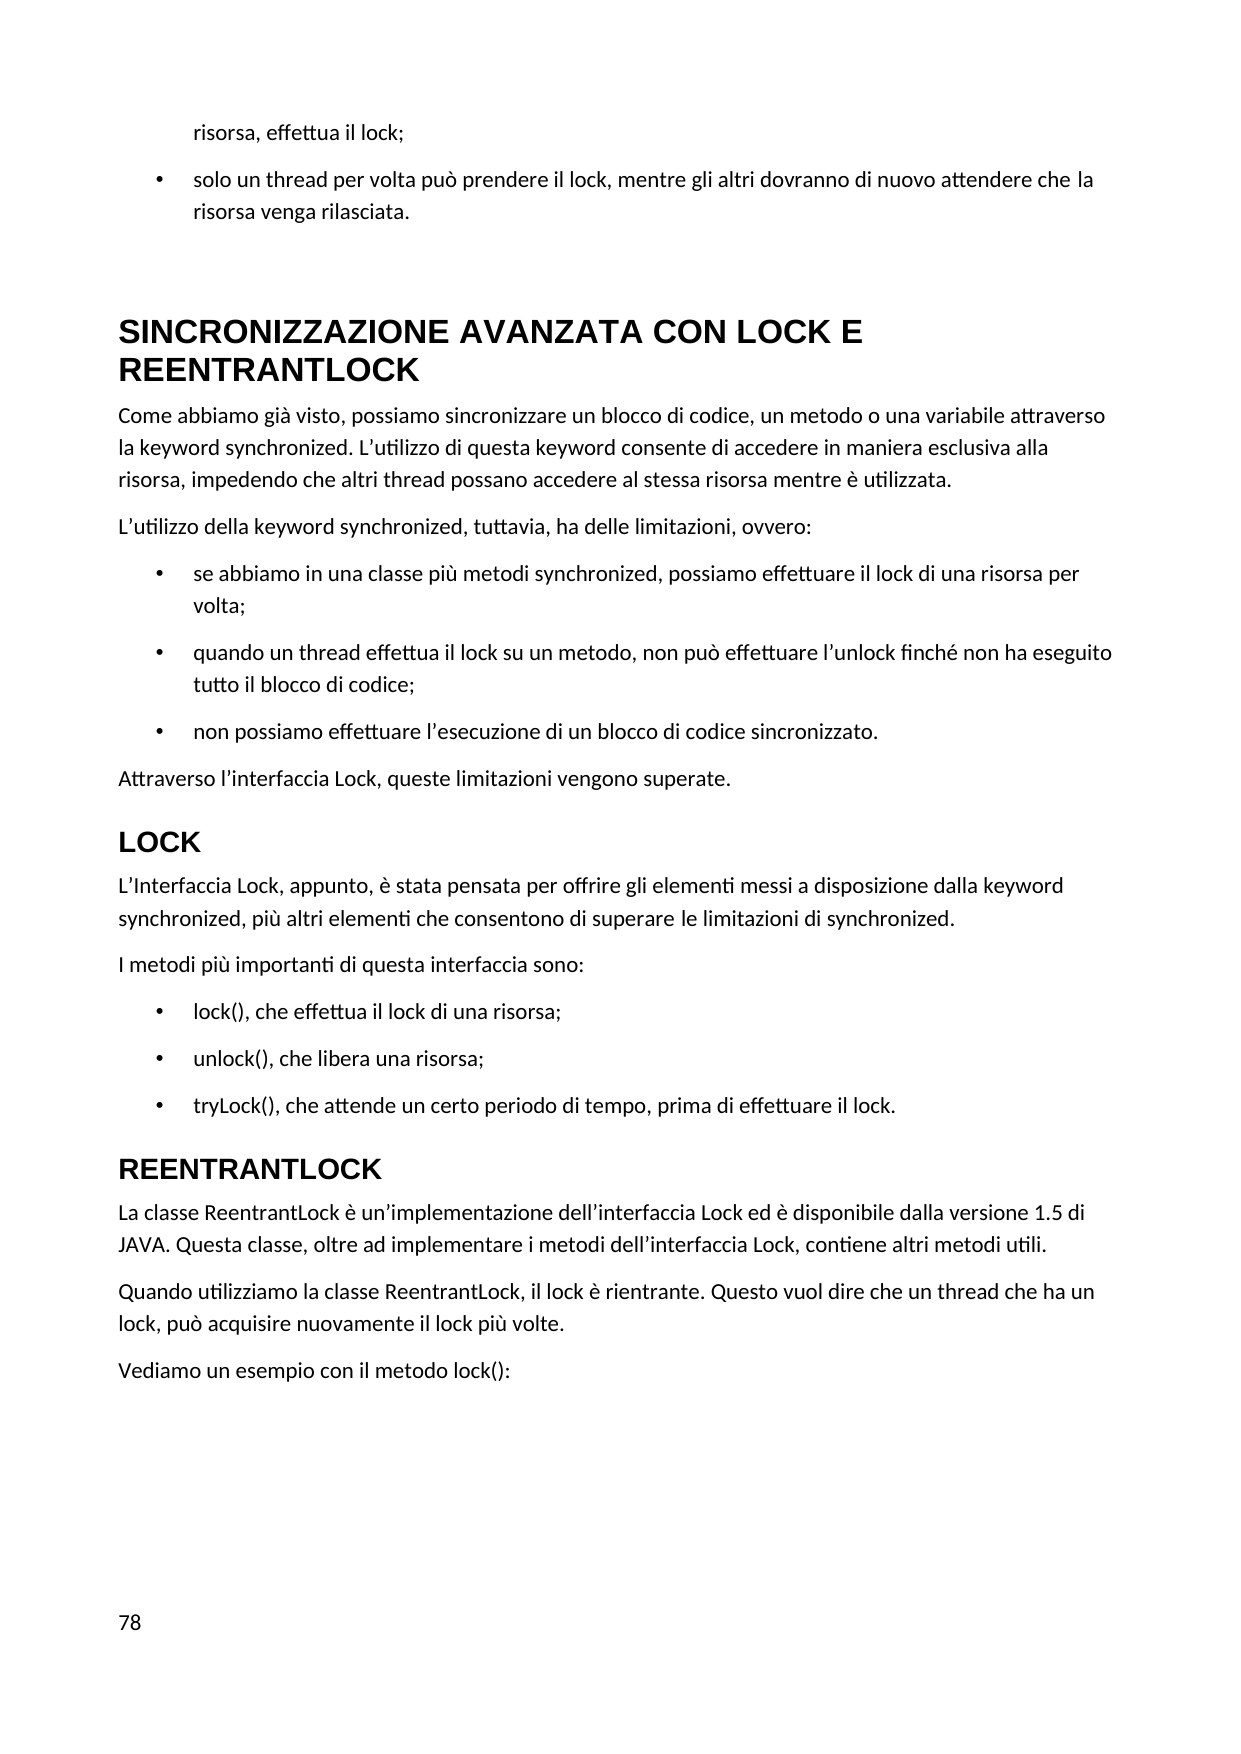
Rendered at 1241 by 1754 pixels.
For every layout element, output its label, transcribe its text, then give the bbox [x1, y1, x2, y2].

subtitle LOCK [118, 825, 1122, 859]
list risorsa, effettua il lock; [156, 118, 1122, 146]
text Attraverso l’interfaccia Lock, queste limitazioni vengono superate. [118, 764, 1122, 792]
text I metodi più importanti di questa interfaccia sono: [118, 950, 1122, 978]
list se abbiamo in una classe più metodi synchronized, possiamo effettuare il lock di una risorsa per volta; [156, 559, 1122, 619]
text Come abbiamo già visto, possiamo sincronizzare un blocco di codice, un metodo o una variabile attraverso la keyword synchronized. L’utilizzo di questa keyword consente di accedere in maniera esclusiva alla risorsa, impedendo che altri thread possano accedere al stessa risorsa mentre è utilizzata. [118, 401, 1122, 494]
text Quando utilizziamo la classe ReentrantLock, il lock è rientrante. Questo vuol dire che un thread che ha un lock, può acquisire nuovamente il lock più volte. [118, 1277, 1122, 1337]
text La classe ReentrantLock è un’implementazione dell’interfaccia Lock ed è disponibile dalla versione 1.5 di JAVA. Questa classe, oltre ad implementare i metodi dell’interfaccia Lock, contiene altri metodi utili. [118, 1198, 1122, 1258]
list quando un thread effettua il lock su un metodo, non può effettuare l’unlock finché non ha eseguito tutto il blocco di codice; [156, 638, 1122, 698]
list lock(), che effettua il lock di una risorsa; [156, 997, 1122, 1025]
text L’utilizzo della keyword synchronized, tuttavia, ha delle limitazioni, ovvero: [118, 512, 1122, 540]
subtitle REENTRANTLOCK [118, 1152, 1122, 1186]
list non possiamo effettuare l’esecuzione di un blocco di codice sincronizzato. [156, 717, 1122, 745]
list tryLock(), che attende un certo periodo di tempo, prima di effettuare il lock. [156, 1091, 1122, 1119]
list unlock(), che libera una risorsa; [156, 1044, 1122, 1072]
subtitle SINCRONIZZAZIONE AVANZATA CON LOCK E REENTRANTLOCK [118, 311, 1122, 389]
text Vediamo un esempio con il metodo lock(): [118, 1356, 1122, 1384]
list solo un thread per volta può prendere il lock, mentre gli altri dovranno di nuovo attendere che la risorsa venga rilasciata. [156, 165, 1122, 225]
text L’Interfaccia Lock, appunto, è stata pensata per offrire gli elementi messi a disposizione dalla keyword synchronized, più altri elementi che consentono di superare le limitazioni di synchronized. [118, 871, 1122, 932]
